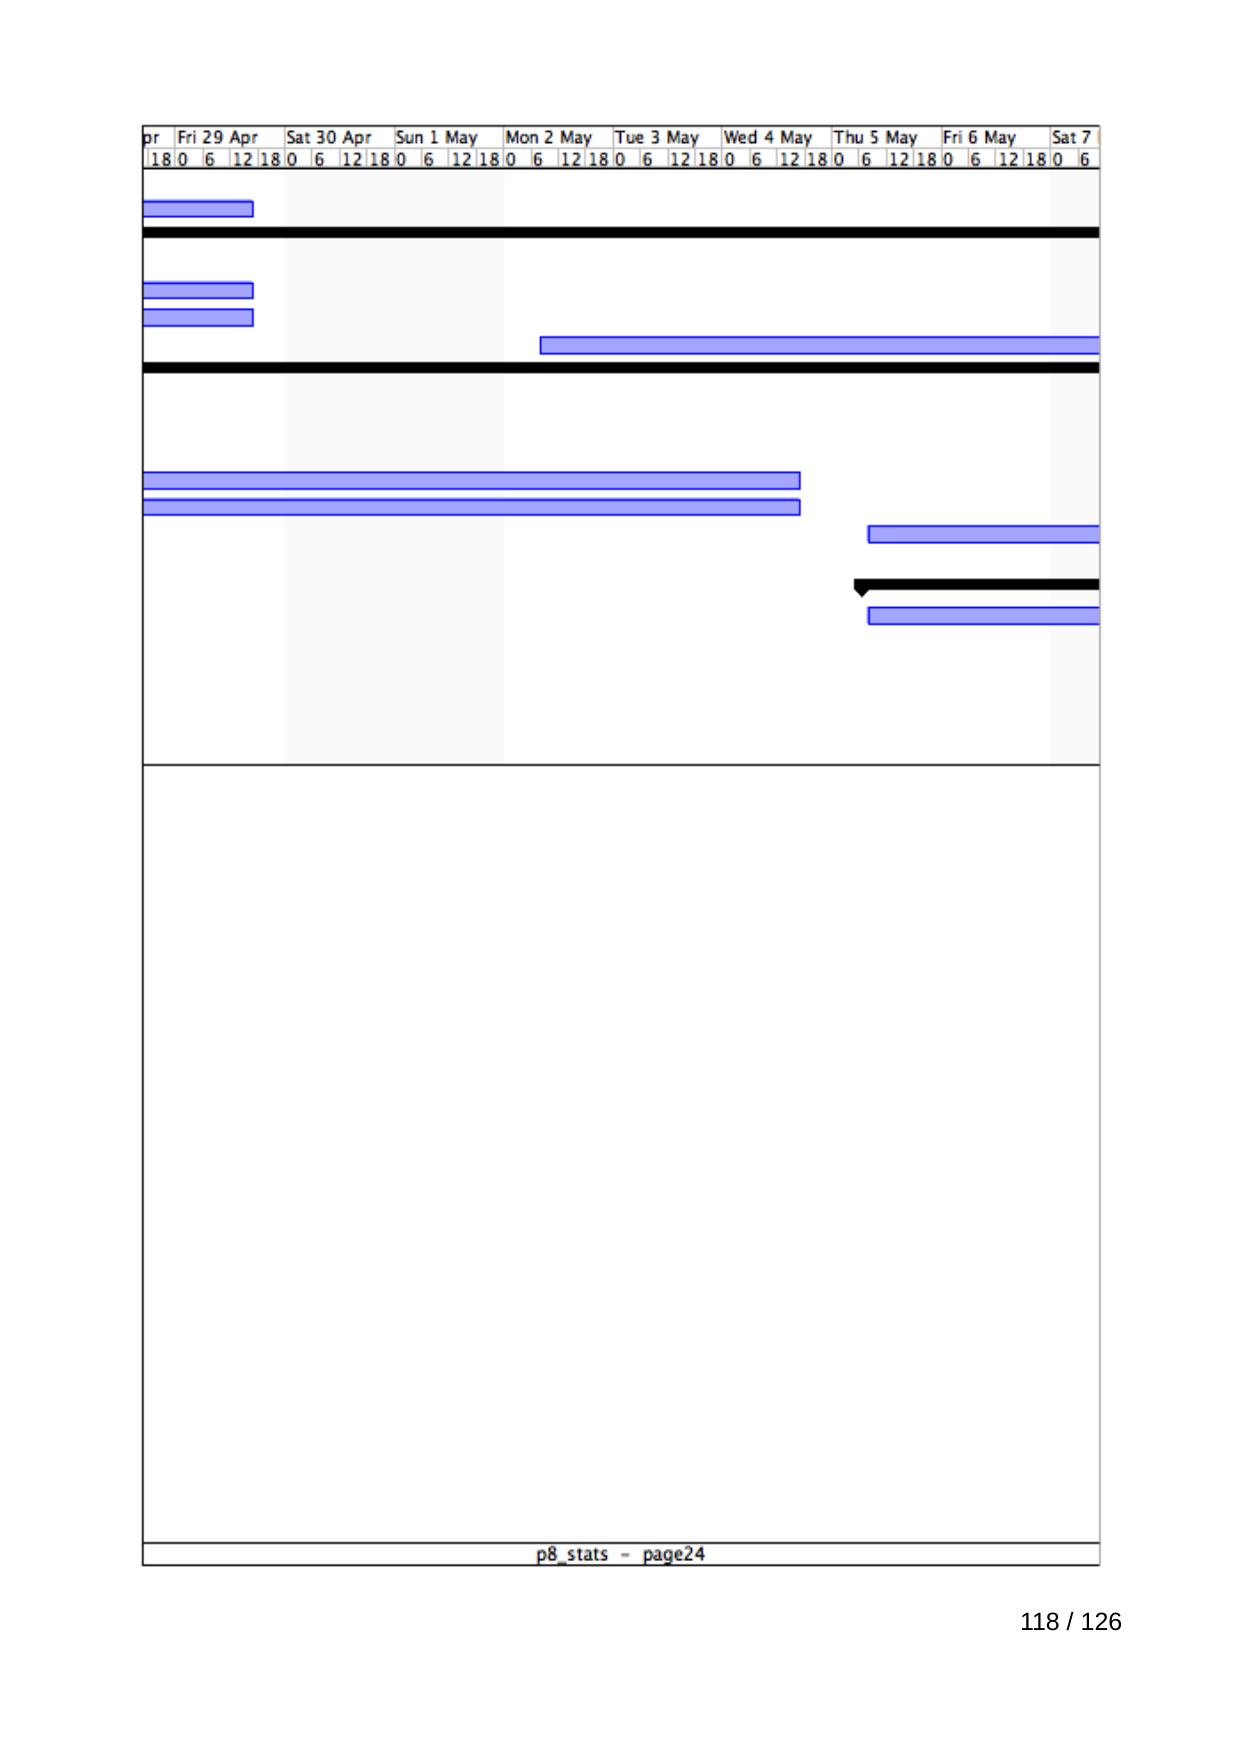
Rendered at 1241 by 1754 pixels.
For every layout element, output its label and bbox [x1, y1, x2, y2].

picture [137, 118, 1103, 1574]
